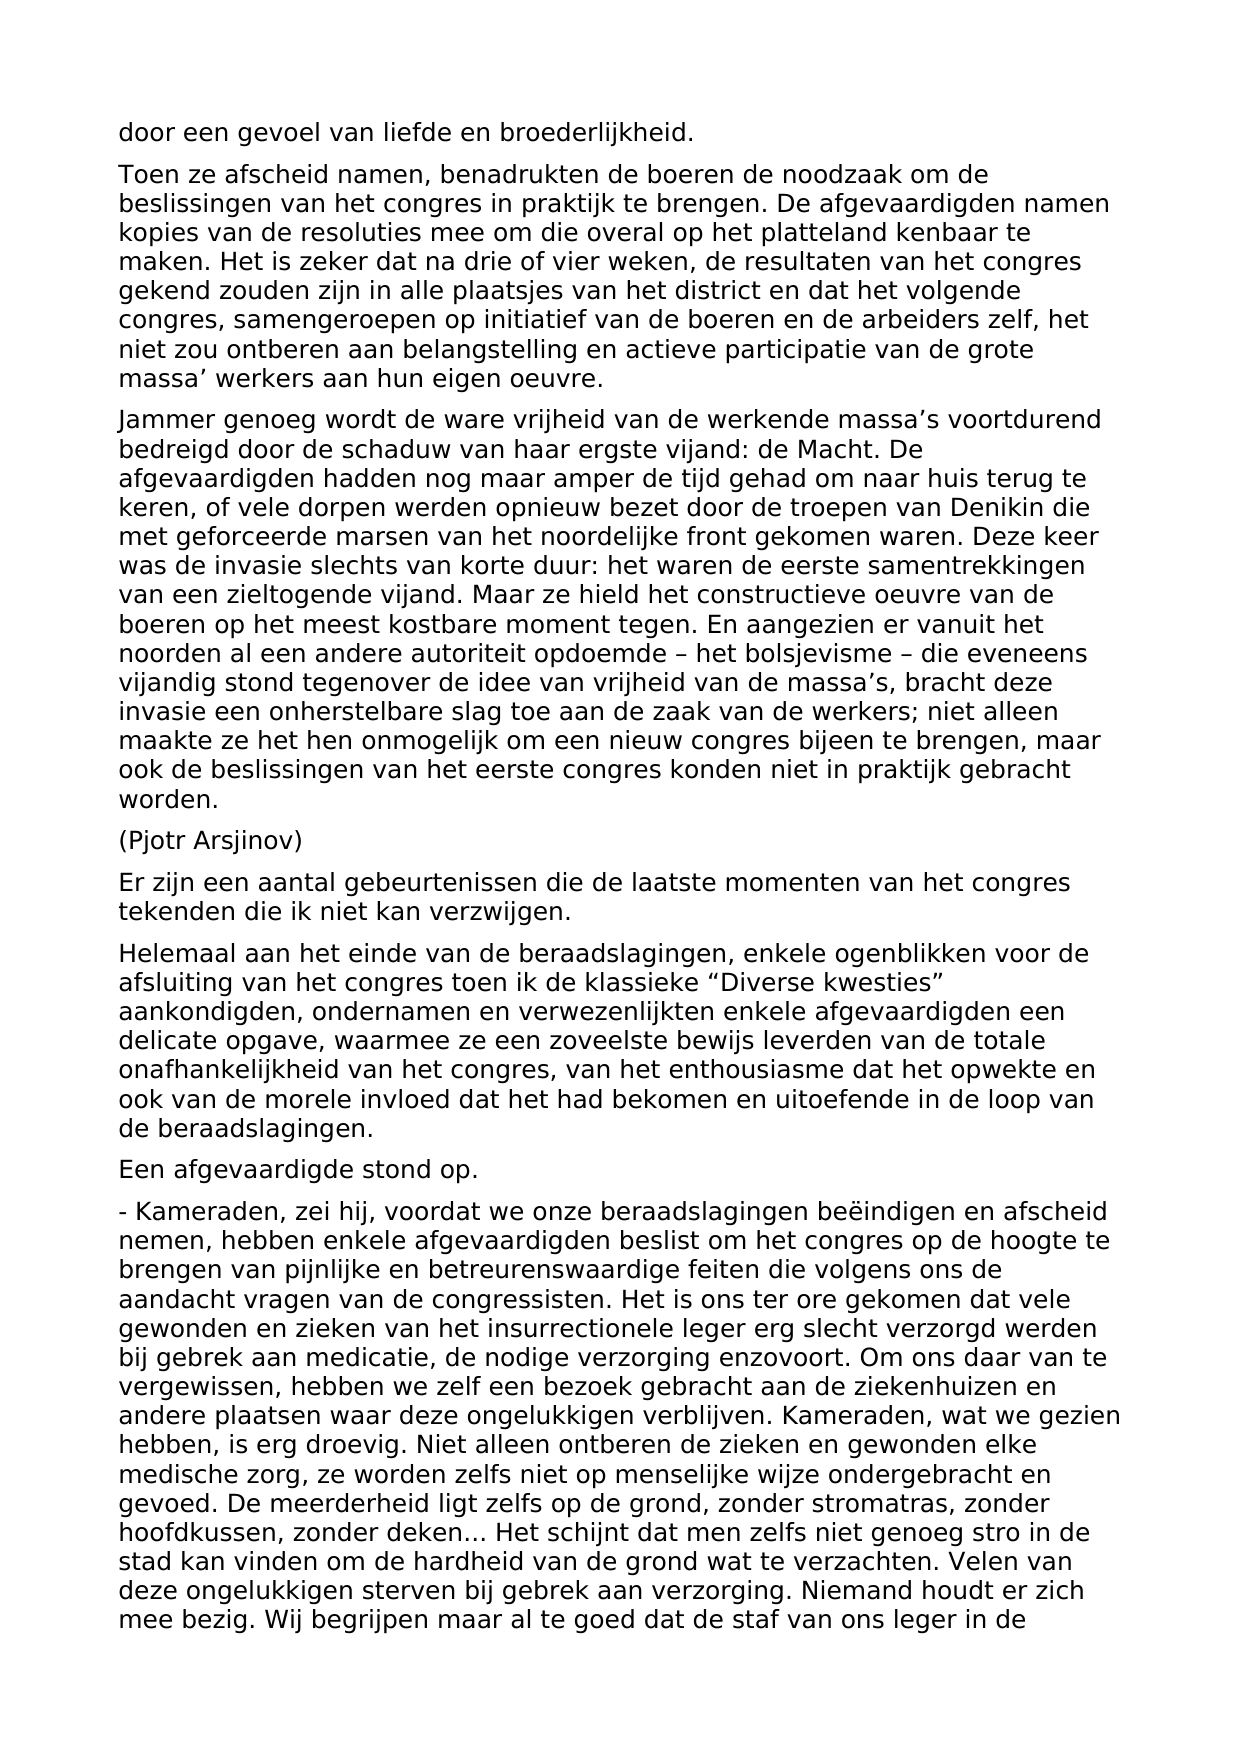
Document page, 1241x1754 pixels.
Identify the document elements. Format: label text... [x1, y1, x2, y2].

text door een gevoel van liefde en broederlijkheid. [118, 118, 1122, 147]
text Een afgevaardigde stond op. [118, 1156, 1122, 1185]
text (Pjotr Arsjinov) [118, 826, 1122, 856]
text Er zijn een aantal gebeurtenissen die de laatste momenten van het congres tekenden die ik niet kan verzwijgen. [118, 868, 1122, 926]
text Jammer genoeg wordt de ware vrijheid van de werkende massa’s voortdurend bedreigd door de schaduw van haar ergste vijand: de Macht. De afgevaardigden hadden nog maar amper de tijd gehad om naar huis terug te keren, of vele dorpen werden opnieuw bezet door de troepen van Denikin die met geforceerde marsen van het noordelijke front gekomen waren. Deze keer was de invasie slechts van korte duur: het waren de eerste samentrekkingen van een zieltogende vijand. Maar ze hield het constructieve oeuvre van de boeren op het meest kostbare moment tegen. En aangezien er vanuit het noorden al een andere autoriteit opdoemde – het bolsjevisme – die eveneens vijandig stond tegenover de idee van vrijheid van de massa’s, bracht deze invasie een onherstelbare slag toe aan de zaak van de werkers; niet alleen maakte ze het hen onmogelijk om een nieuw congres bijeen te brengen, maar ook de beslissingen van het eerste congres konden niet in praktijk gebracht worden. [118, 406, 1122, 814]
text Toen ze afscheid namen, benadrukten de boeren de noodzaak om de beslissingen van het congres in praktijk te brengen. De afgevaardigden namen kopies van de resoluties mee om die overal op het platteland kenbaar te maken. Het is zeker dat na drie of vier weken, de resultaten van het congres gekend zouden zijn in alle plaatsjes van het district en dat het volgende congres, samengeroepen op initiatief van de boeren en de arbeiders zelf, het niet zou ontberen aan belangstelling en actieve participatie van de grote massa’ werkers aan hun eigen oeuvre. [118, 160, 1122, 393]
text Helemaal aan het einde van de beraadslagingen, enkele ogenblikken voor de afsluiting van het congres toen ik de klassieke “Diverse kwesties” aankondigden, ondernamen en verwezenlijkten enkele afgevaardigden een delicate opgave, waarmee ze een zoveelste bewijs leverden van de totale onafhankelijkheid van het congres, van het enthousiasme dat het opwekte en ook van de morele invloed dat het had bekomen en uitoefende in de loop van de beraadslagingen. [118, 939, 1122, 1143]
text - Kameraden, zei hij, voordat we onze beraadslagingen beëindigen en afscheid nemen, hebben enkele afgevaardigden beslist om het congres op de hoogte te brengen van pijnlijke en betreurenswaardige feiten die volgens ons de aandacht vragen van de congressisten. Het is ons ter ore gekomen dat vele gewonden en zieken van het insurrectionele leger erg slecht verzorgd werden bij gebrek aan medicatie, de nodige verzorging enzovoort. Om ons daar van te vergewissen, hebben we zelf een bezoek gebracht aan de ziekenhuizen en andere plaatsen waar deze ongelukkigen verblijven. Kameraden, wat we gezien hebben, is erg droevig. Niet alleen ontberen de zieken en gewonden elke medische zorg, ze worden zelfs niet op menselijke wijze ondergebracht en gevoed. De meerderheid ligt zelfs op de grond, zonder stromatras, zonder hoofdkussen, zonder deken... Het schijnt dat men zelfs niet genoeg stro in de stad kan vinden om de hardheid van de grond wat te verzachten. Velen van deze ongelukkigen sterven bij gebrek aan verzorging. Niemand houdt er zich mee bezig. Wij begrijpen maar al te goed dat de staf van ons leger in de [118, 1197, 1122, 1635]
